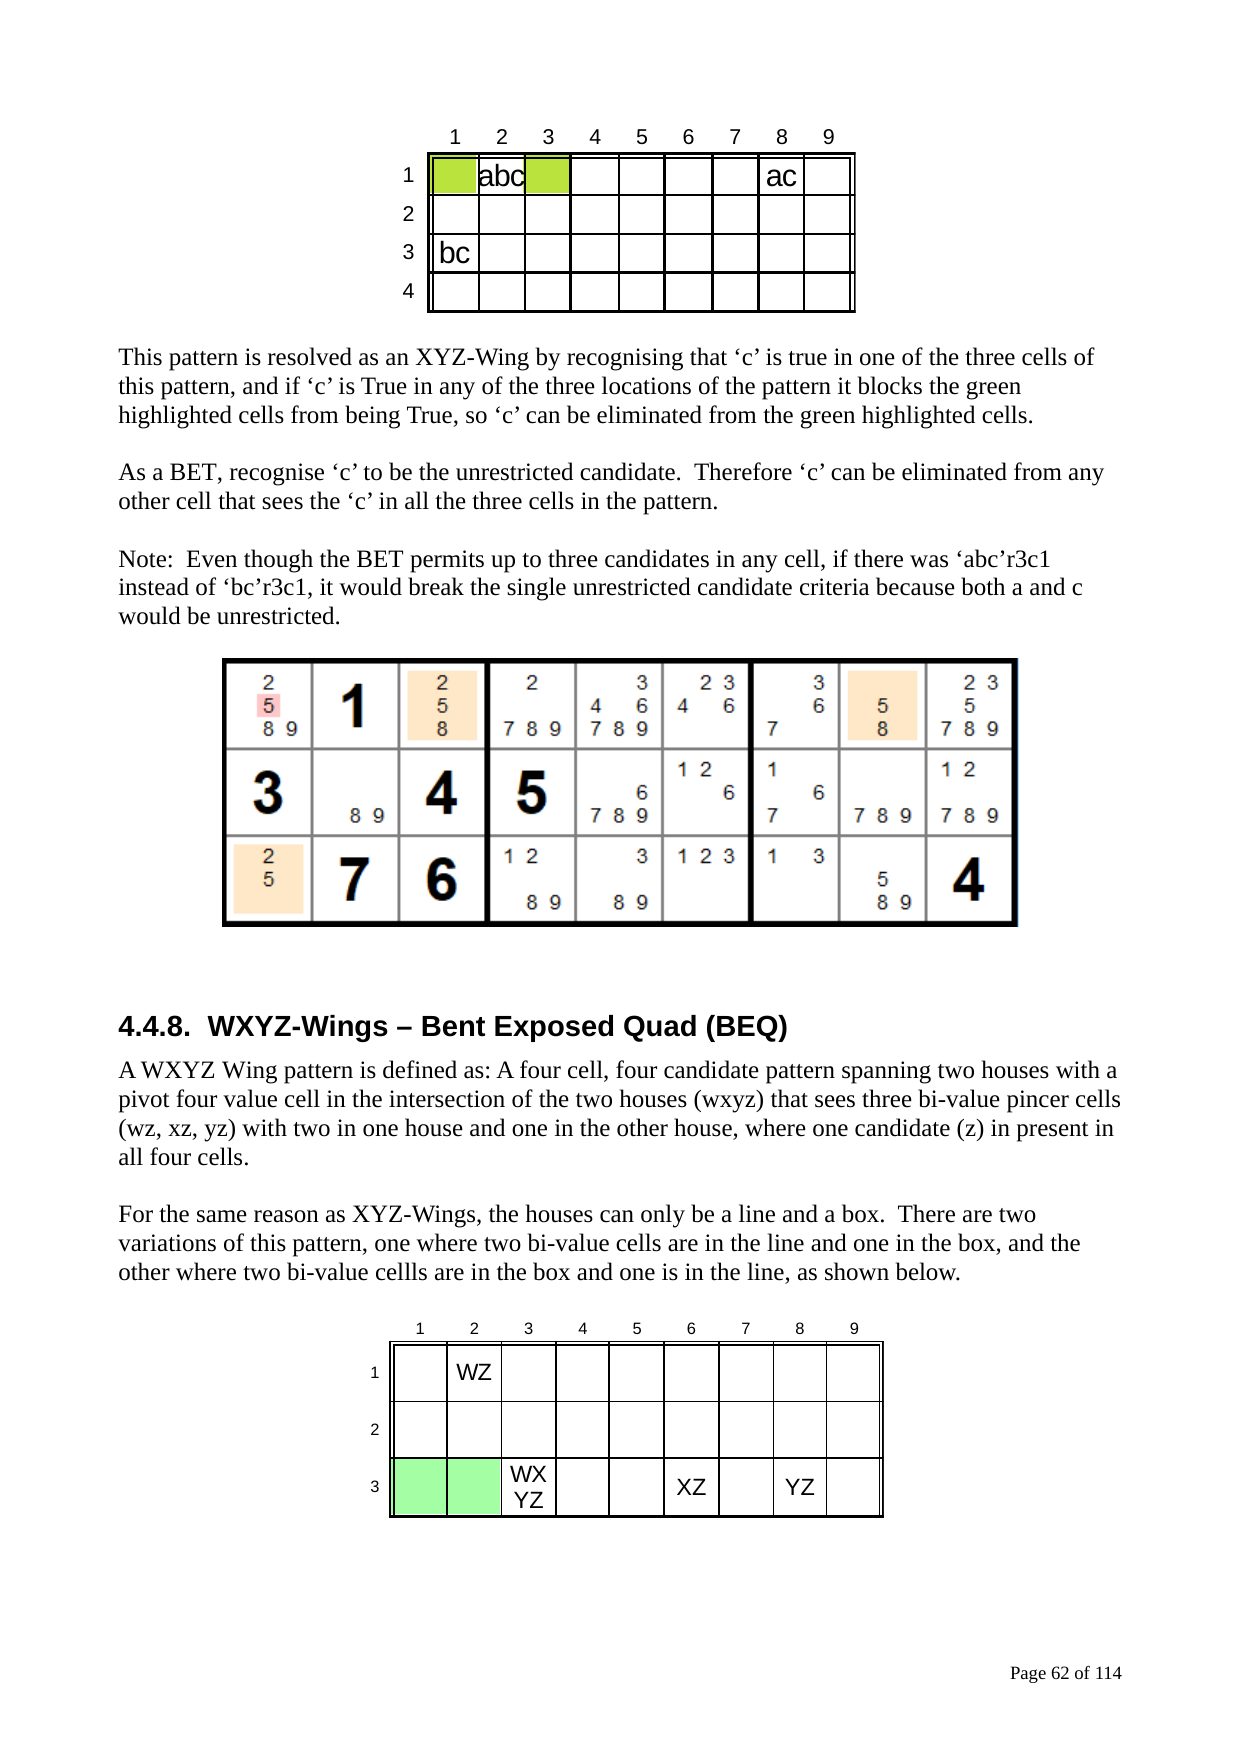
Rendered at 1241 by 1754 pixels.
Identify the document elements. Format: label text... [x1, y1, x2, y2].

text Note: Even though the BET permits up to three candidates in any cell, if there was ‘abc’r3c1 instead of ‘bc’r3c1, it would break the single unrestricted candidate criteria because both a and c would be unrestricted. [118, 544, 1122, 630]
text A WXYZ Wing pattern is defined as: A four cell, four candidate pattern spanning two houses with a pivot four value cell in the intersection of the two houses (wxyz) that sees three bi-value pincer cells (wz, xz, yz) with two in one house and one in the other house, where one candidate (z) in present in all four cells. [118, 1056, 1122, 1171]
text This pattern is resolved as an XYZ-Wing by recognising that ‘c’ is true in one of the three cells of this pattern, and if ‘c’ is True in any of the three locations of the pattern it blocks the green highlighted cells from being True, so ‘c’ can be eliminated from the green highlighted cells. [118, 342, 1122, 429]
text As a BET, recognise ‘c’ to be the unrestricted candidate. Therefore ‘c’ can be eliminated from any other cell that sees the ‘c’ in all the three cells in the pattern. [118, 457, 1122, 515]
subtitle WXYZ-Wings – Bent Exposed Quad (BEQ) [118, 1009, 1122, 1043]
picture [222, 658, 1019, 927]
text For the same reason as XYZ-Wings, the houses can only be a line and a box. There are two variations of this pattern, one where two bi-value cells are in the line and one in the box, and the other where two bi-value cellls are in the box and one is in the line, as shown below. [118, 1199, 1122, 1286]
